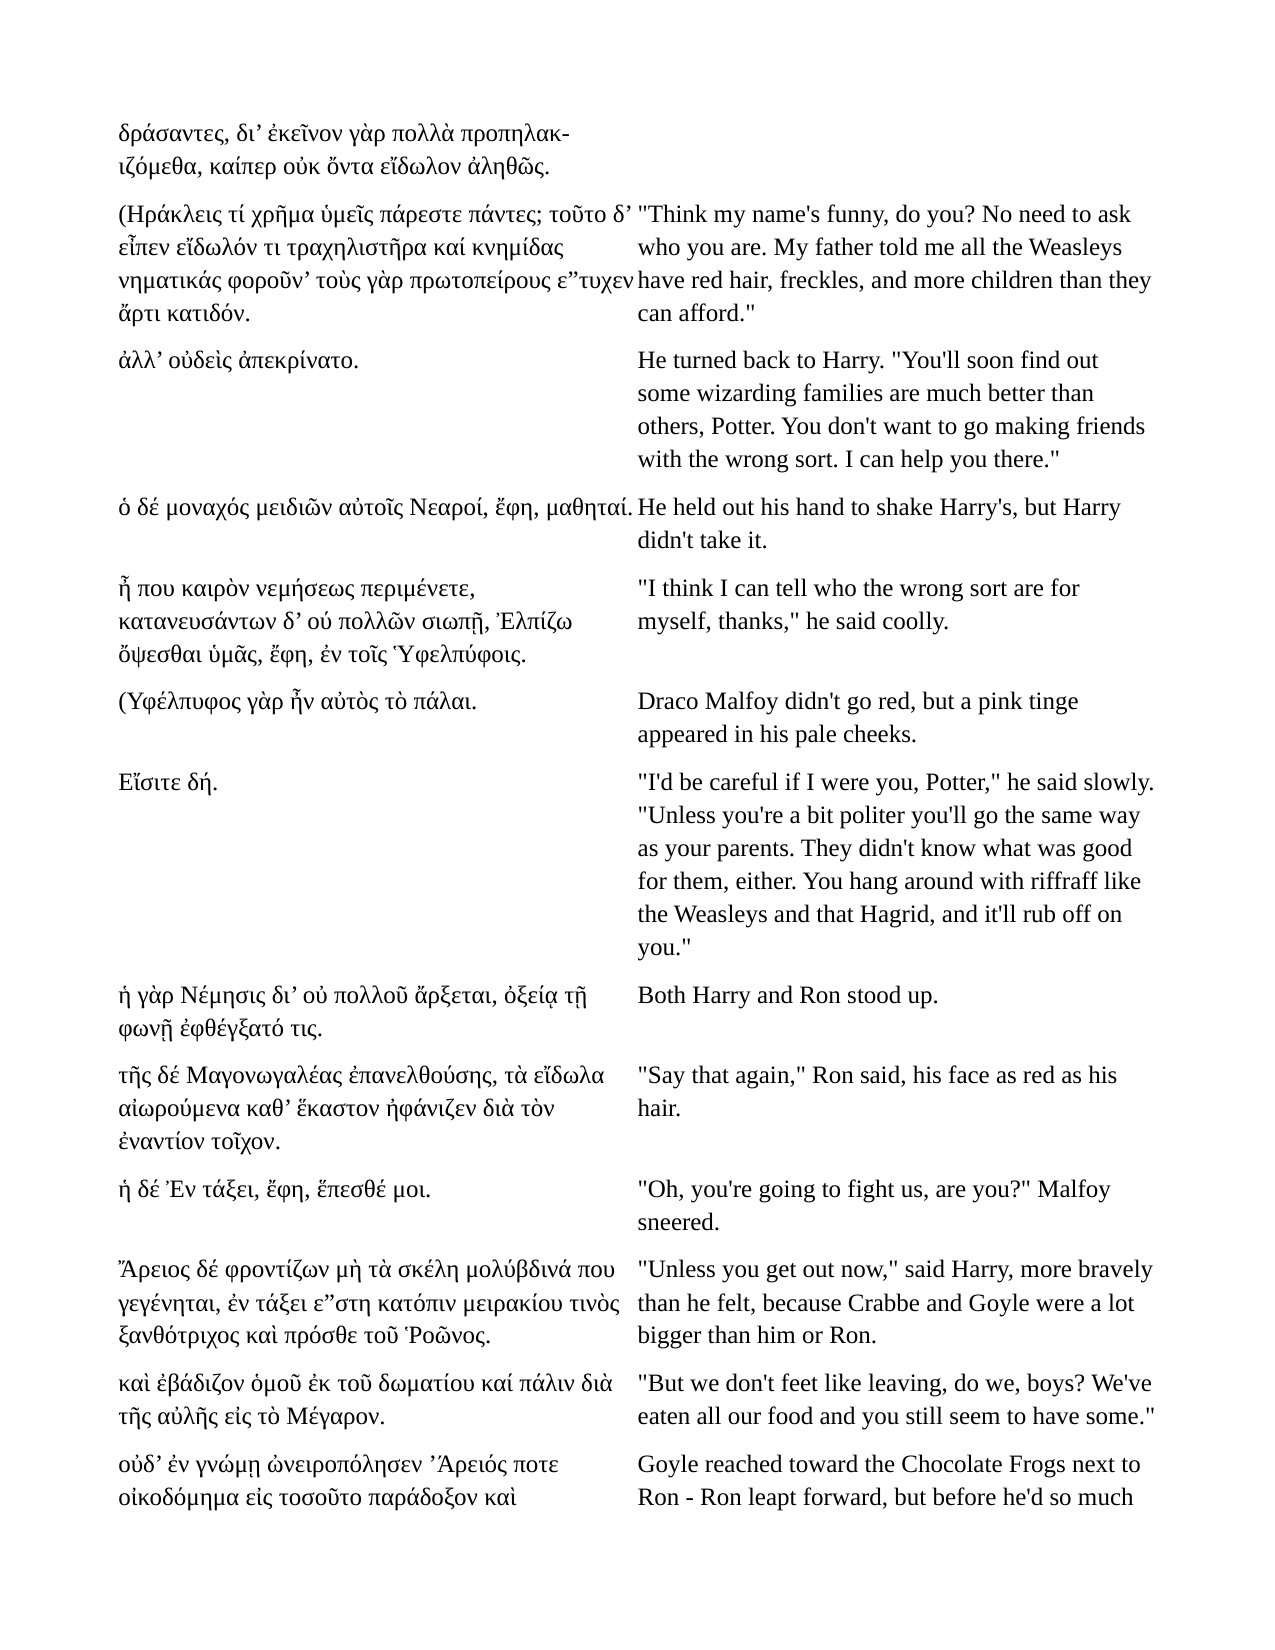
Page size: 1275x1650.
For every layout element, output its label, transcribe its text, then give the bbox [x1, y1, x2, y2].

table_cell [638, 118, 1157, 199]
table_cell ὁ δέ μοναχός μειδιῶν αὐτοῖς Νεαροί, ἔφη, μαθηταί. [118, 492, 637, 573]
table_cell "Unless you get out now," said Harry, more bravely than he felt, because Crabbe and Goyle were a lot bigger than him or Ron. [638, 1255, 1157, 1368]
table_cell He turned back to Harry. "You'll soon find out some wizarding families are much better than others, Potter. You don't want to go making friends with the wrong sort. I can help you there." [638, 345, 1157, 492]
table_cell He held out his hand to shake Harry's, but Harry didn't take it. [638, 492, 1157, 573]
table_cell ἀλλ’ οὐδεὶς ἀπεκρίνατο. [118, 345, 637, 492]
table_cell ἡ δέ Ἐν τάξει, ἔφη, ἕπεσθέ μοι. [118, 1174, 637, 1254]
table_cell Both Harry and Ron stood up. [638, 980, 1157, 1060]
table_cell Ἄρειος δέ φροντίζων μὴ τὰ σκέλη μολύβδινά που γεγένηται, ἐν τάξει ε”στη κατόπιν μειρακίου τινὸς ξανθότριχος καὶ πρόσθε τοῦ Ῥοῶνος. [118, 1255, 637, 1368]
table_cell οὐδ’ ἐν γνώμῃ ὠνειροπόλησεν ’Άρειός ποτε οἰκοδόμημα εἰς τοσοῦτο παράδοξον καὶ [118, 1449, 637, 1511]
table_cell "Say that again," Ron said, his face as red as his hair. [638, 1060, 1157, 1174]
table_cell "I'd be careful if I were you, Potter," he said slowly. "Unless you're a bit politer you'll go the same way as your parents. They didn't know what was good for them, either. You hang around with riffraff like the Weasleys and that Hagrid, and it'll rub off on you." [638, 767, 1157, 980]
table_cell δράσαντες, δι’ ἐκεῖνον γὰρ πολλὰ προπηλακ- ιζόμεθα, καίπερ οὐκ ὄντα εἴδωλον ἀληθῶς. [118, 118, 637, 199]
table_cell ἦ που καιρὸν νεμήσεως περιμένετε, κατανευσάντων δ’ ού πολλῶν σιωπῇ, Ἐλπίζω ὄψεσθαι ὑμᾶς, ἔφη, ἐν τοῖς Ὑφελπύφοις. [118, 573, 637, 686]
table_cell (Ηράκλεις τί χρῆμα ὑμεῖς πάρεστε πάντες; τοῦτο δ’ εἶπεν εἴδωλόν τι τραχηλιστῆρα καί κνημίδας νηματικάς φοροῦν’ τοὺς γὰρ πρωτοπείρους ε”τυχεν ἄρτι κατιδόν. [118, 199, 637, 345]
table_cell τῆς δέ Μαγονωγαλέας ἐπανελθούσης, τὰ εἴδωλα αἰωρούμενα καθ’ ἕκαστον ἠφάνιζεν διὰ τὸν ἐναντίον τοῖχον. [118, 1060, 637, 1174]
table_cell καὶ ἐβάδιζον ὁμοῦ ἐκ τοῦ δωματίου καί πάλιν διὰ τῆς αὐλῆς εἰς τὸ Μέγαρον. [118, 1368, 637, 1449]
table_cell "Oh, you're going to fight us, are you?" Malfoy sneered. [638, 1174, 1157, 1254]
table_cell ἡ γὰρ Νέμησις δι’ οὐ πολλοῦ ἄρξεται, ὀξείᾳ τῇ φωνῇ ἐφθέγξατό τις. [118, 980, 637, 1060]
table_cell "But we don't feet like leaving, do we, boys? We've eaten all our food and you still seem to have some." [638, 1368, 1157, 1449]
table_cell Εἴσιτε δή. [118, 767, 637, 980]
table_cell "I think I can tell who the wrong sort are for myself, thanks," he said coolly. [638, 573, 1157, 686]
table_cell "Think my name's funny, do you? No need to ask who you are. My father told me all the Weasleys have red hair, freckles, and more children than they can afford." [638, 199, 1157, 345]
table_cell Draco Malfoy didn't go red, but a pink tinge appeared in his pale cheeks. [638, 686, 1157, 767]
table_cell (Υφέλπυφος γὰρ ἦν αὐτὸς τὸ πάλαι. [118, 686, 637, 767]
table_cell Goyle reached toward the Chocolate Frogs next to Ron - Ron leapt forward, but before he'd so much [638, 1449, 1157, 1511]
